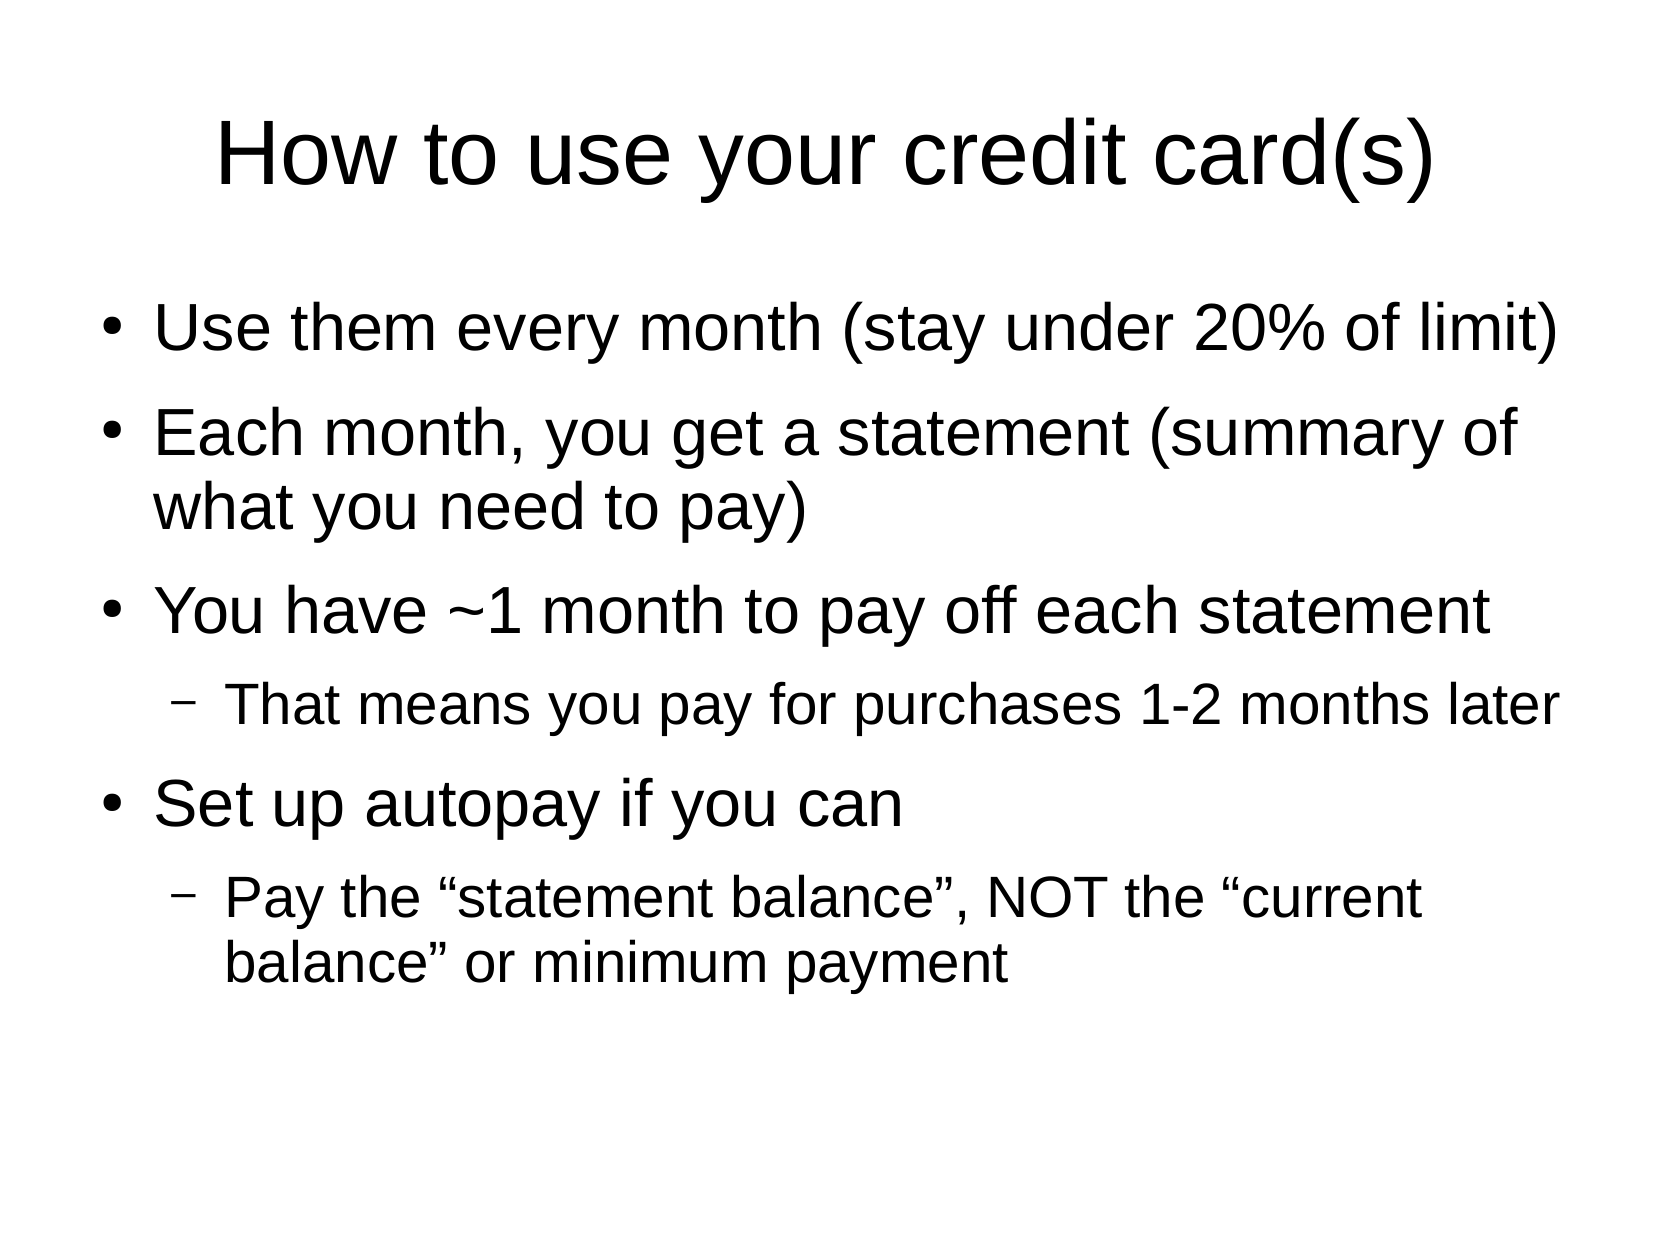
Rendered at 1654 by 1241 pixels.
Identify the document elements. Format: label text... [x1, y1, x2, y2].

list Use them every month (stay under 20% of limit) Each month, you get a statement (summary of what you need to pay) You have ~1 month to pay off each statement That means you pay for purchases 1-2 months later Set up autopay if you can Pay the “statement balance”, NOT the “current balance” or minimum payment [82, 290, 1571, 1201]
title How to use your credit card(s) [82, 49, 1571, 257]
